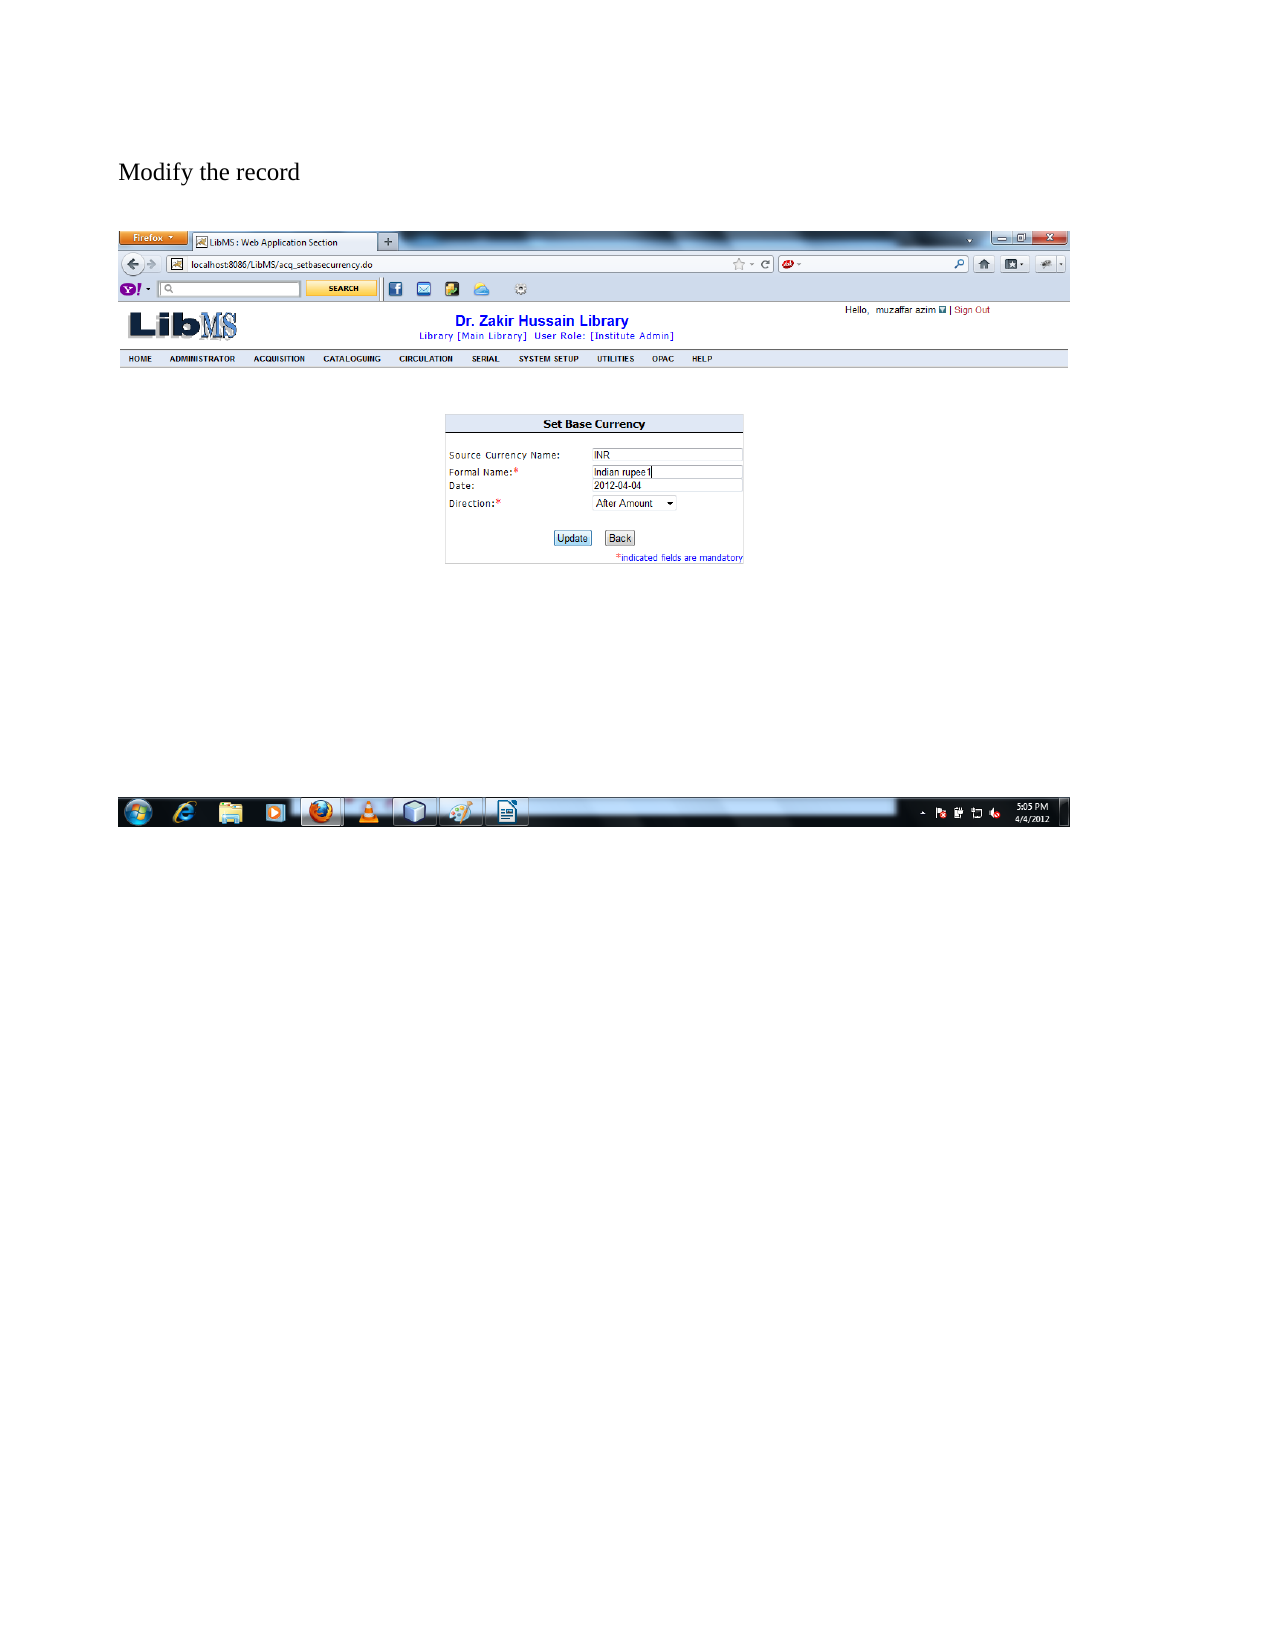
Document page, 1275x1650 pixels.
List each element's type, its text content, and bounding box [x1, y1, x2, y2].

picture [118, 231, 1157, 883]
text Modify the record [118, 157, 1157, 186]
